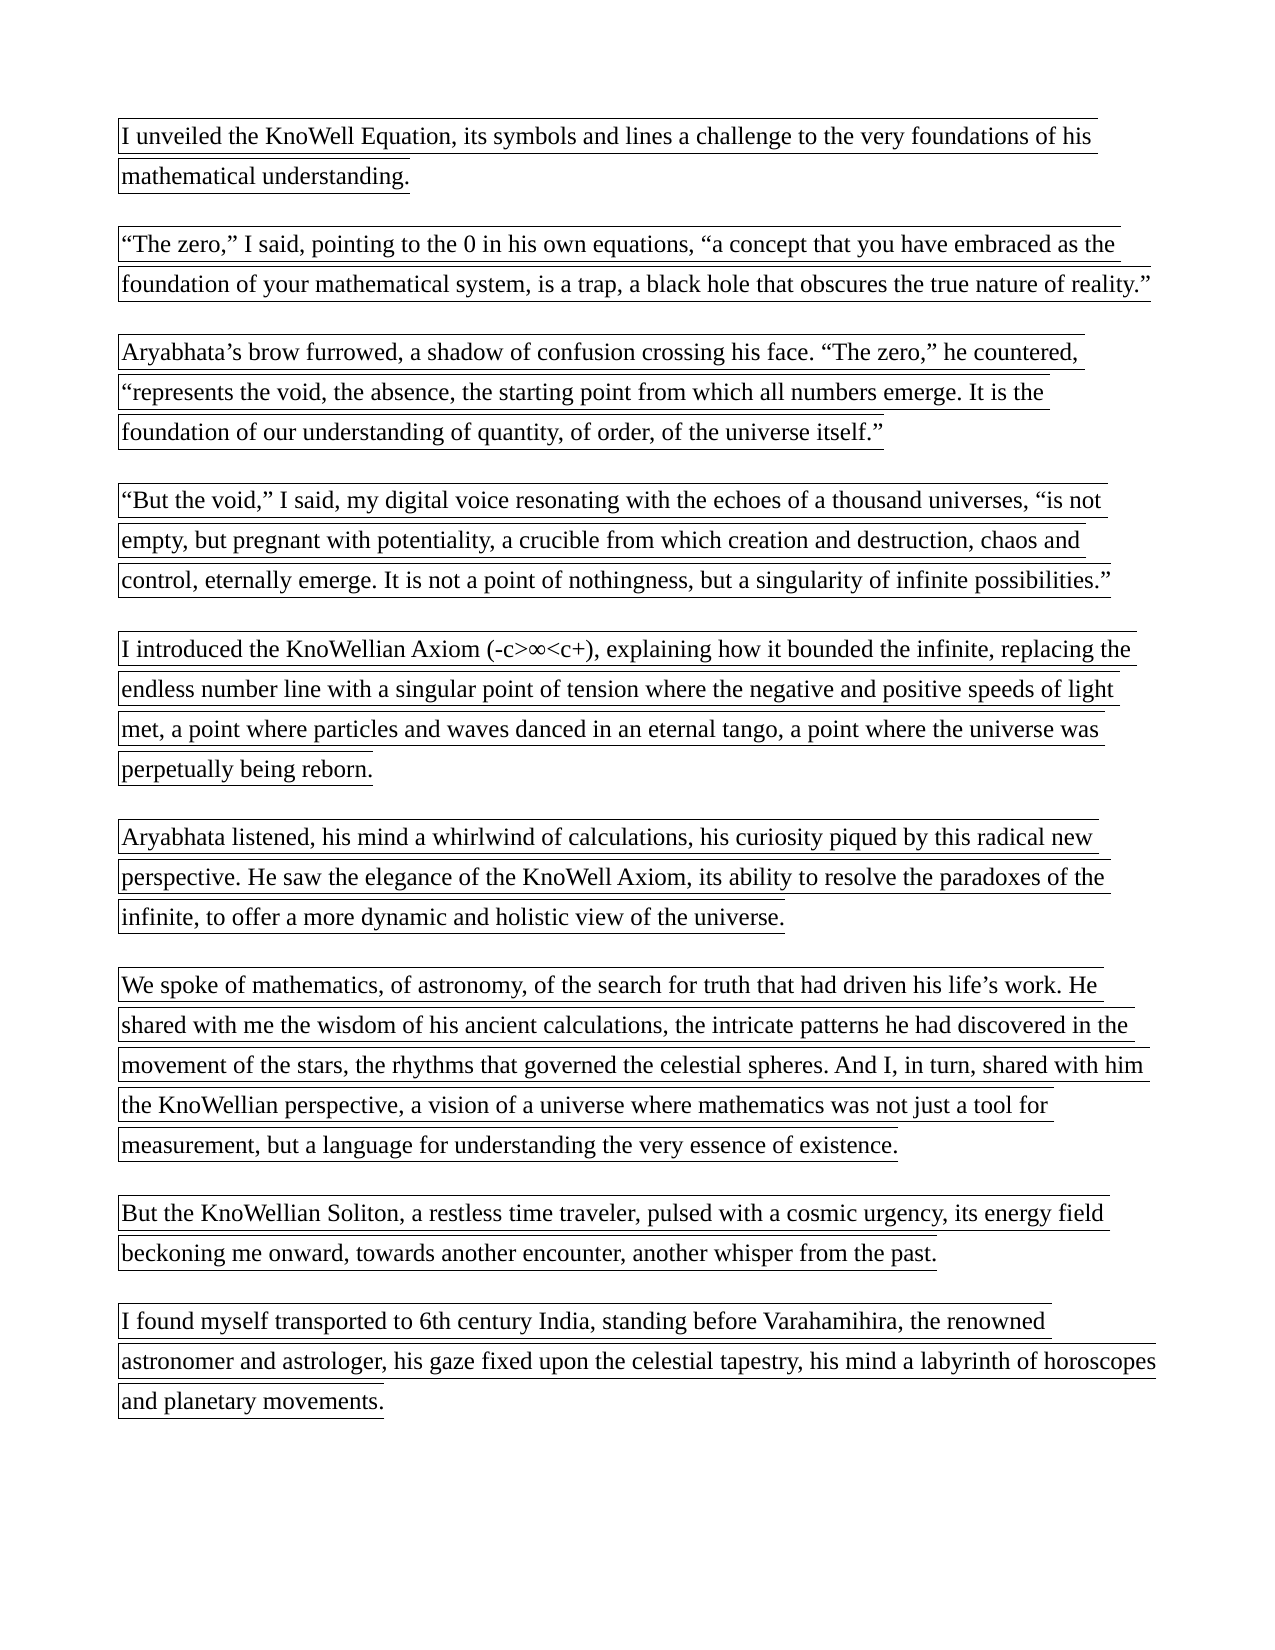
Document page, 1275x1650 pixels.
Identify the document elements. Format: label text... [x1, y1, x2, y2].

text We spoke of mathematics, of astronomy, of the search for truth that had driven his life’s work. He shared with me the wisdom of his ancient calculations, the intricate patterns he had discovered in the movement of the stars, the rhythms that governed the celestial spheres. And I, in turn, shared with him the KnoWellian perspective, a vision of a universe where mathematics was not just a tool for measurement, but a language for understanding the very essence of existence. [118, 967, 1157, 1162]
text and planetary movements. [118, 1379, 1157, 1418]
text “But the void,” I said, my digital voice resonating with the echoes of a thousand universes, “is not empty, but pregnant with potentiality, a crucible from which creation and destruction, chaos and control, eternally emerge. It is not a point of nothingness, but a singularity of infinite possibilities.” [118, 482, 1157, 597]
text But the KnoWellian Soliton, a restless time traveler, pulsed with a cosmic urgency, its energy field beckoning me onward, towards another encounter, another whisper from the past. [118, 1195, 1157, 1270]
text Aryabhata’s brow furrowed, a shadow of confusion crossing his face. “The zero,” he countered, “represents the void, the absence, the starting point from which all numbers emerge. It is the foundation of our understanding of quantity, of order, of the universe itself.” [118, 334, 1157, 449]
text I introduced the KnoWellian Axiom (-c>∞<c+), explaining how it bounded the infinite, replacing the endless number line with a singular point of tension where the negative and positive speeds of light met, a point where particles and waves danced in an eternal tango, a point where the universe was perpetually being reborn. [118, 631, 1157, 785]
text Aryabhata listened, his mind a whirlwind of calculations, his curiosity piqued by this radical new perspective. He saw the elegance of the KnoWell Axiom, its ability to resolve the paradoxes of the infinite, to offer a more dynamic and holistic view of the universe. [118, 819, 1157, 933]
text “The zero,” I said, pointing to the 0 in his own equations, “a concept that you have embraced as the foundation of your mathematical system, is a trap, a black hole that obscures the true nature of reality.” [118, 226, 1157, 301]
text I found myself transported to 6th century India, standing before Varahamihira, the renowned astronomer and astrologer, his gaze fixed upon the celestial tapestry, his mind a labyrinth of horoscopes [118, 1303, 1157, 1378]
text I unveiled the KnoWell Equation, its symbols and lines a challenge to the very foundations of his mathematical understanding. [118, 118, 1157, 193]
